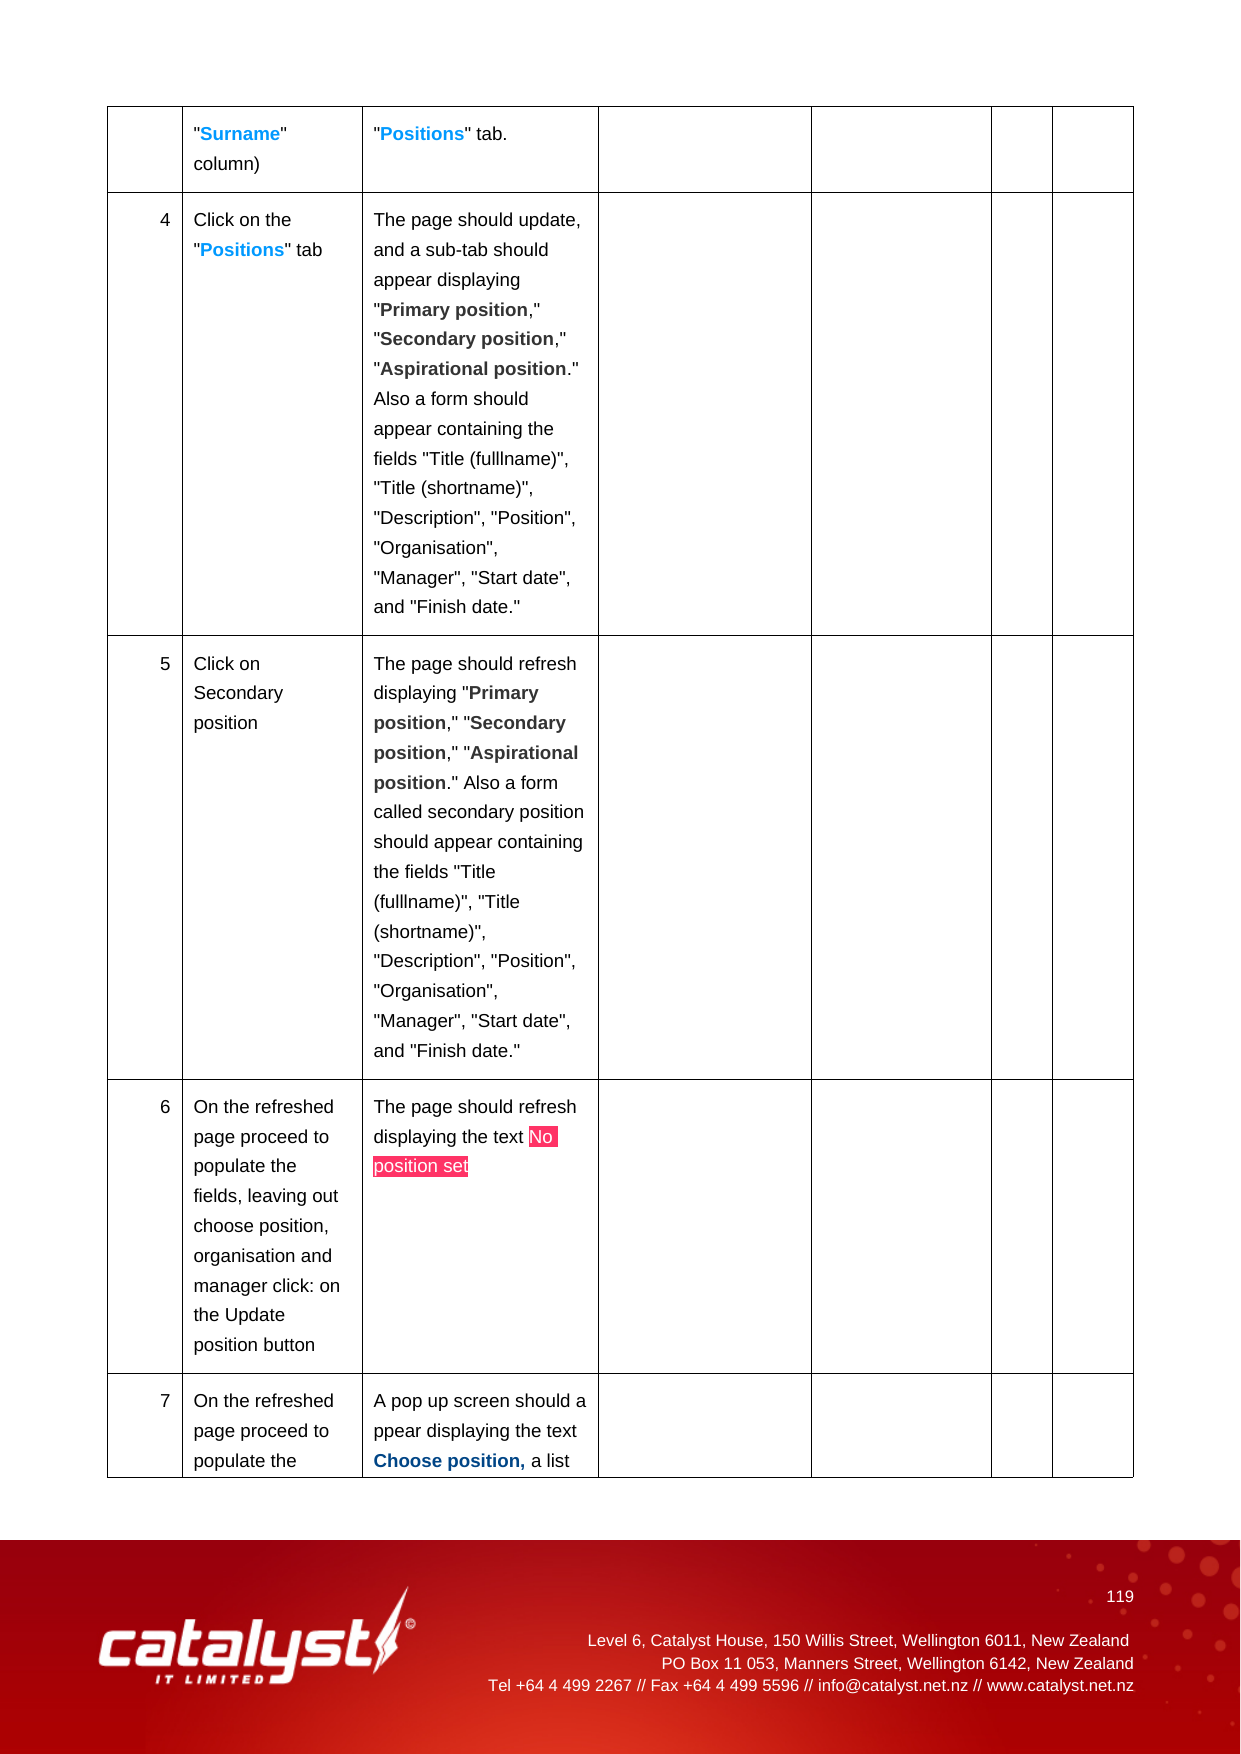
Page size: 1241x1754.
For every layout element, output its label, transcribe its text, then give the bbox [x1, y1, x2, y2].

table_cell [812, 193, 991, 635]
table_cell [992, 636, 1052, 1079]
table_cell On the refreshed page proceed to populate the [183, 1374, 362, 1477]
table_cell The page should update, and a sub-tab should appear displaying "Primary position," "Secondary position," "Aspirational position." Also a form should appear containing the fields "Title (fulllname)", "Title (shortname)", "Description", "Position", "Organisation", "Manager", "Start date", and "Finish date." [363, 193, 598, 635]
table_cell [992, 107, 1052, 192]
picture [0, 1540, 1241, 1754]
table_cell 7 [108, 1374, 182, 1477]
table_cell [992, 1080, 1052, 1373]
table_cell [992, 1374, 1052, 1477]
table_cell [1053, 193, 1133, 635]
table_cell [599, 107, 811, 192]
table_cell A pop up screen should a ppear displaying the text Choose position, a list [363, 1374, 598, 1477]
table_cell The page should refresh displaying the text No position set [363, 1080, 598, 1373]
table_cell Click on Secondary position [183, 636, 362, 1079]
table_cell 6 [108, 1080, 182, 1373]
table_cell [1053, 1374, 1133, 1477]
table_cell 4 [108, 193, 182, 635]
table_cell [812, 107, 991, 192]
table_cell "Positions" tab. [363, 107, 598, 192]
table_cell [812, 1080, 991, 1373]
table_cell [812, 636, 991, 1079]
table_cell [1053, 636, 1133, 1079]
table_cell The page should refresh displaying "Primary position," "Secondary position," "Aspirational position." Also a form called secondary position should appear containing the fields "Title (fulllname)", "Title (shortname)", "Description", "Position", "Organisation", "Manager", "Start date", and "Finish date." [363, 636, 598, 1079]
table_cell "Surname" column) [183, 107, 362, 192]
table_cell [599, 1374, 811, 1477]
table_cell [599, 193, 811, 635]
table_cell [599, 1080, 811, 1373]
table_cell [1053, 1080, 1133, 1373]
table_cell [1053, 107, 1133, 192]
table_cell Click on the "Positions" tab [183, 193, 362, 635]
table_cell On the refreshed page proceed to populate the fields, leaving out choose position, organisation and manager click: on the Update position button [183, 1080, 362, 1373]
table_cell [992, 193, 1052, 635]
table_cell 5 [108, 636, 182, 1079]
table_cell [108, 107, 182, 192]
table_cell [812, 1374, 991, 1477]
table_cell [599, 636, 811, 1079]
